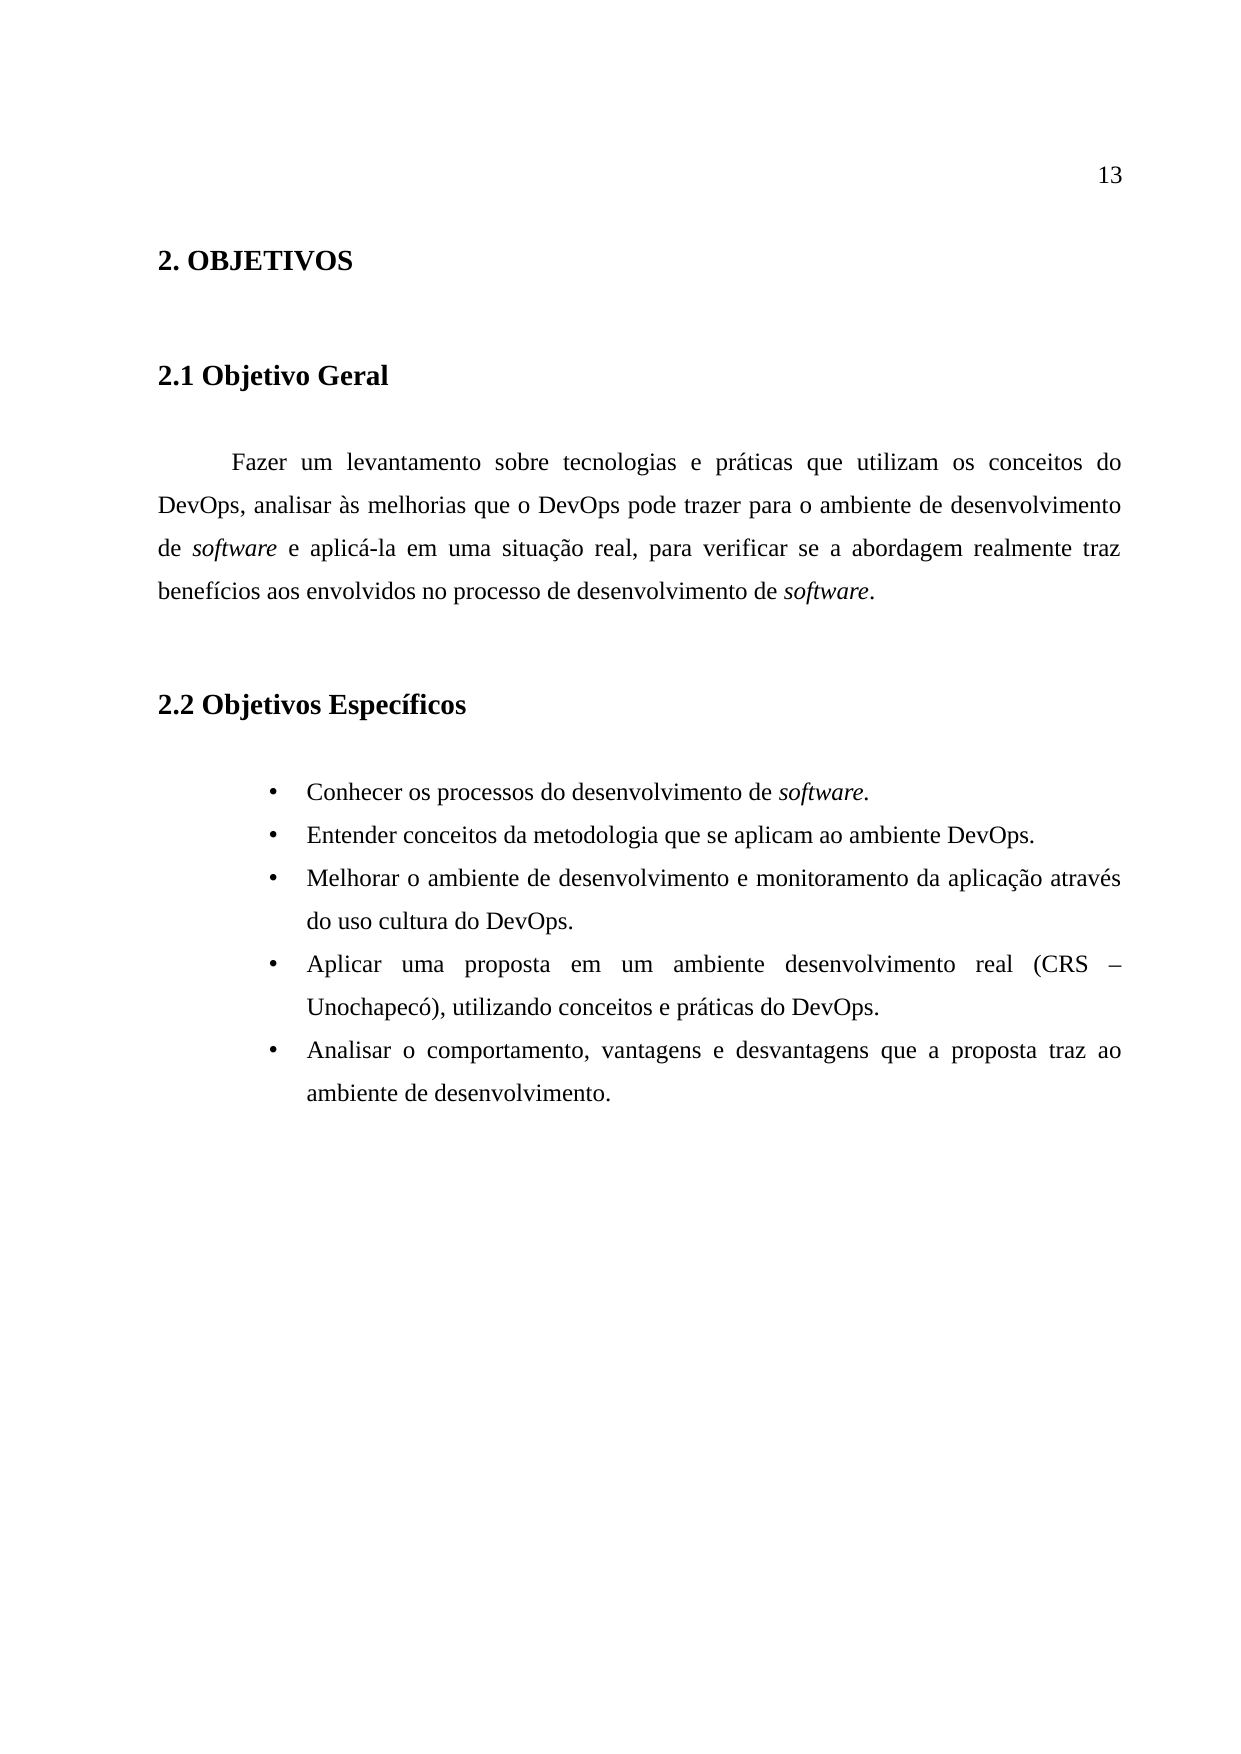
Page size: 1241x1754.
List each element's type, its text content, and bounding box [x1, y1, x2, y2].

list Aplicar uma proposta em um ambiente desenvolvimento real (CRS – Unochapecó), utilizando conceitos e práticas do DevOps. [269, 949, 1122, 1021]
list Conhecer os processos do desenvolvimento de software. [269, 777, 1122, 805]
subtitle 2.1 Objetivo Geral [158, 358, 1122, 391]
list Melhorar o ambiente de desenvolvimento e monitoramento da aplicação através do uso cultura do DevOps. [269, 863, 1122, 935]
subtitle 2.2 Objetivos Específicos [158, 687, 1122, 721]
text Fazer um levantamento sobre tecnologias e práticas que utilizam os conceitos do DevOps, analisar às melhorias que o DevOps pode trazer para o ambiente de desenvolvimento de software e aplicá-la em uma situação real, para verificar se a abordagem realmente traz benefícios aos envolvidos no processo de desenvolvimento de software. [158, 447, 1122, 605]
list Analisar o comportamento, vantagens e desvantagens que a proposta traz ao ambiente de desenvolvimento. [269, 1035, 1122, 1107]
subtitle 2. OBJETIVOS [158, 243, 1122, 277]
list Entender conceitos da metodologia que se aplicam ao ambiente DevOps. [269, 820, 1122, 848]
